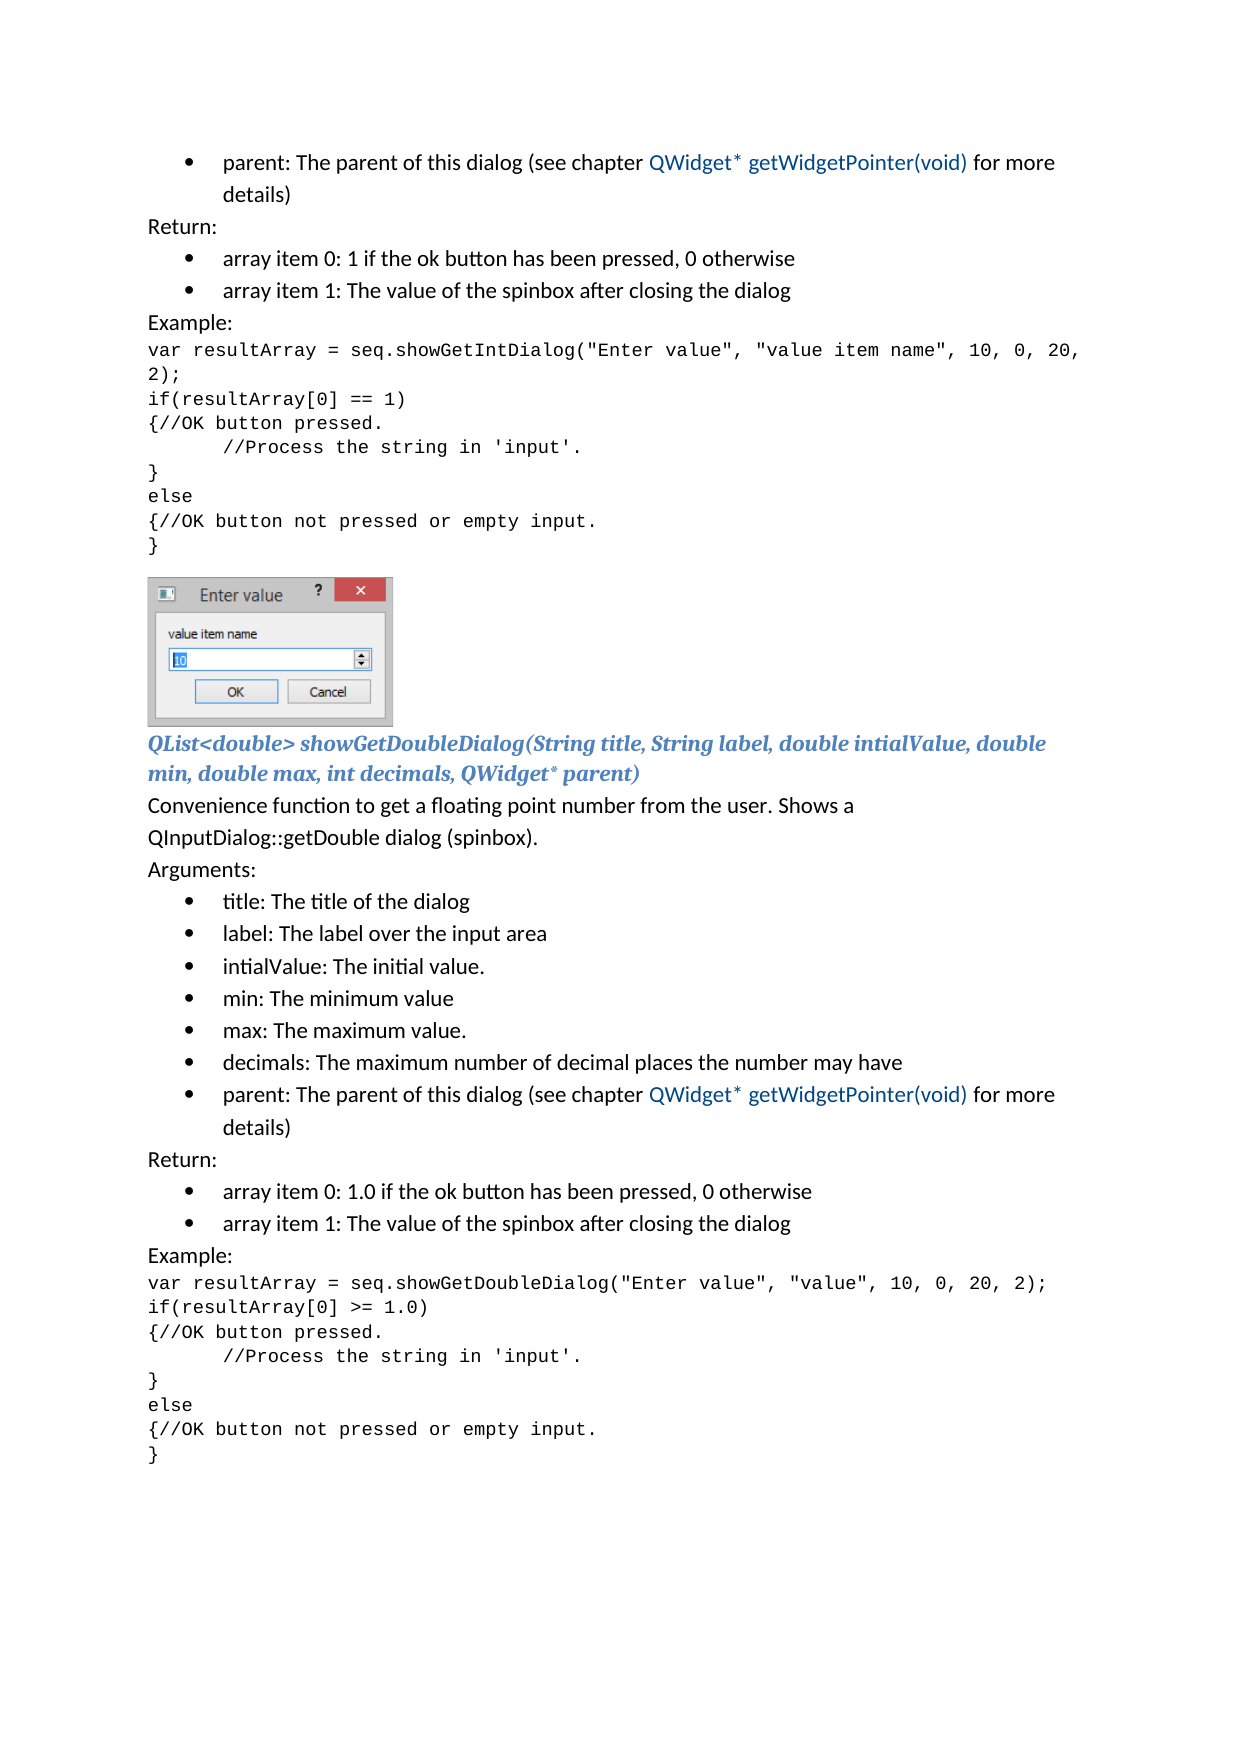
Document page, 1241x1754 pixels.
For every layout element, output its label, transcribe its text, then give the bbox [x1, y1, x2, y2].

text Convenience function to get a floating point number from the user. Shows a QInputDialog::getDouble dialog (spinbox). [148, 791, 1093, 851]
text } [148, 1371, 1093, 1392]
text } [148, 1444, 1093, 1466]
list decimals: The maximum number of decimal places the number may have [185, 1048, 1093, 1076]
text } [148, 463, 1093, 484]
text Return: [148, 1145, 1093, 1173]
text //Process the string in 'input'. [148, 438, 1093, 459]
subtitle QList<double> showGetDoubleDialog(String title, String label, double intialValue, double min, double max, int decimals, QWidget* parent) [148, 727, 1093, 787]
picture [147, 577, 394, 727]
text if(resultArray[0] == 1) [148, 389, 1093, 411]
text Example: [148, 308, 1093, 337]
text if(resultArray[0] >= 1.0) [148, 1298, 1093, 1319]
list array item 1: The value of the spinbox after closing the dialog [185, 276, 1093, 304]
text Example: [148, 1241, 1093, 1269]
list title: The title of the dialog [185, 887, 1093, 915]
text {//OK button pressed. [148, 414, 1093, 435]
list array item 1: The value of the spinbox after closing the dialog [185, 1209, 1093, 1237]
list array item 0: 1 if the ok button has been pressed, 0 otherwise [185, 244, 1093, 272]
list parent: The parent of this dialog (see chapter QWidget* getWidgetPointer(void) for more details) [185, 1081, 1093, 1141]
text Arguments: [148, 855, 1093, 883]
text } [148, 536, 1093, 557]
list label: The label over the input area [185, 919, 1093, 948]
text else [148, 487, 1093, 508]
list parent: The parent of this dialog (see chapter QWidget* getWidgetPointer(void) for more details) [185, 148, 1093, 208]
text else [148, 1396, 1093, 1417]
text {//OK button not pressed or empty input. [148, 511, 1093, 533]
text var resultArray = seq.showGetDoubleDialog("Enter value", "value", 10, 0, 20, 2); [148, 1274, 1093, 1295]
text Return: [148, 212, 1093, 240]
text //Process the string in 'input'. [148, 1347, 1093, 1368]
list intialValue: The initial value. [185, 952, 1093, 980]
text var resultArray = seq.showGetIntDialog("Enter value", "value item name", 10, 0, 20, 2); [148, 341, 1093, 386]
list min: The minimum value [185, 984, 1093, 1012]
text {//OK button pressed. [148, 1322, 1093, 1344]
text {//OK button not pressed or empty input. [148, 1420, 1093, 1441]
list array item 0: 1.0 if the ok button has been pressed, 0 otherwise [185, 1177, 1093, 1205]
list max: The maximum value. [185, 1016, 1093, 1044]
